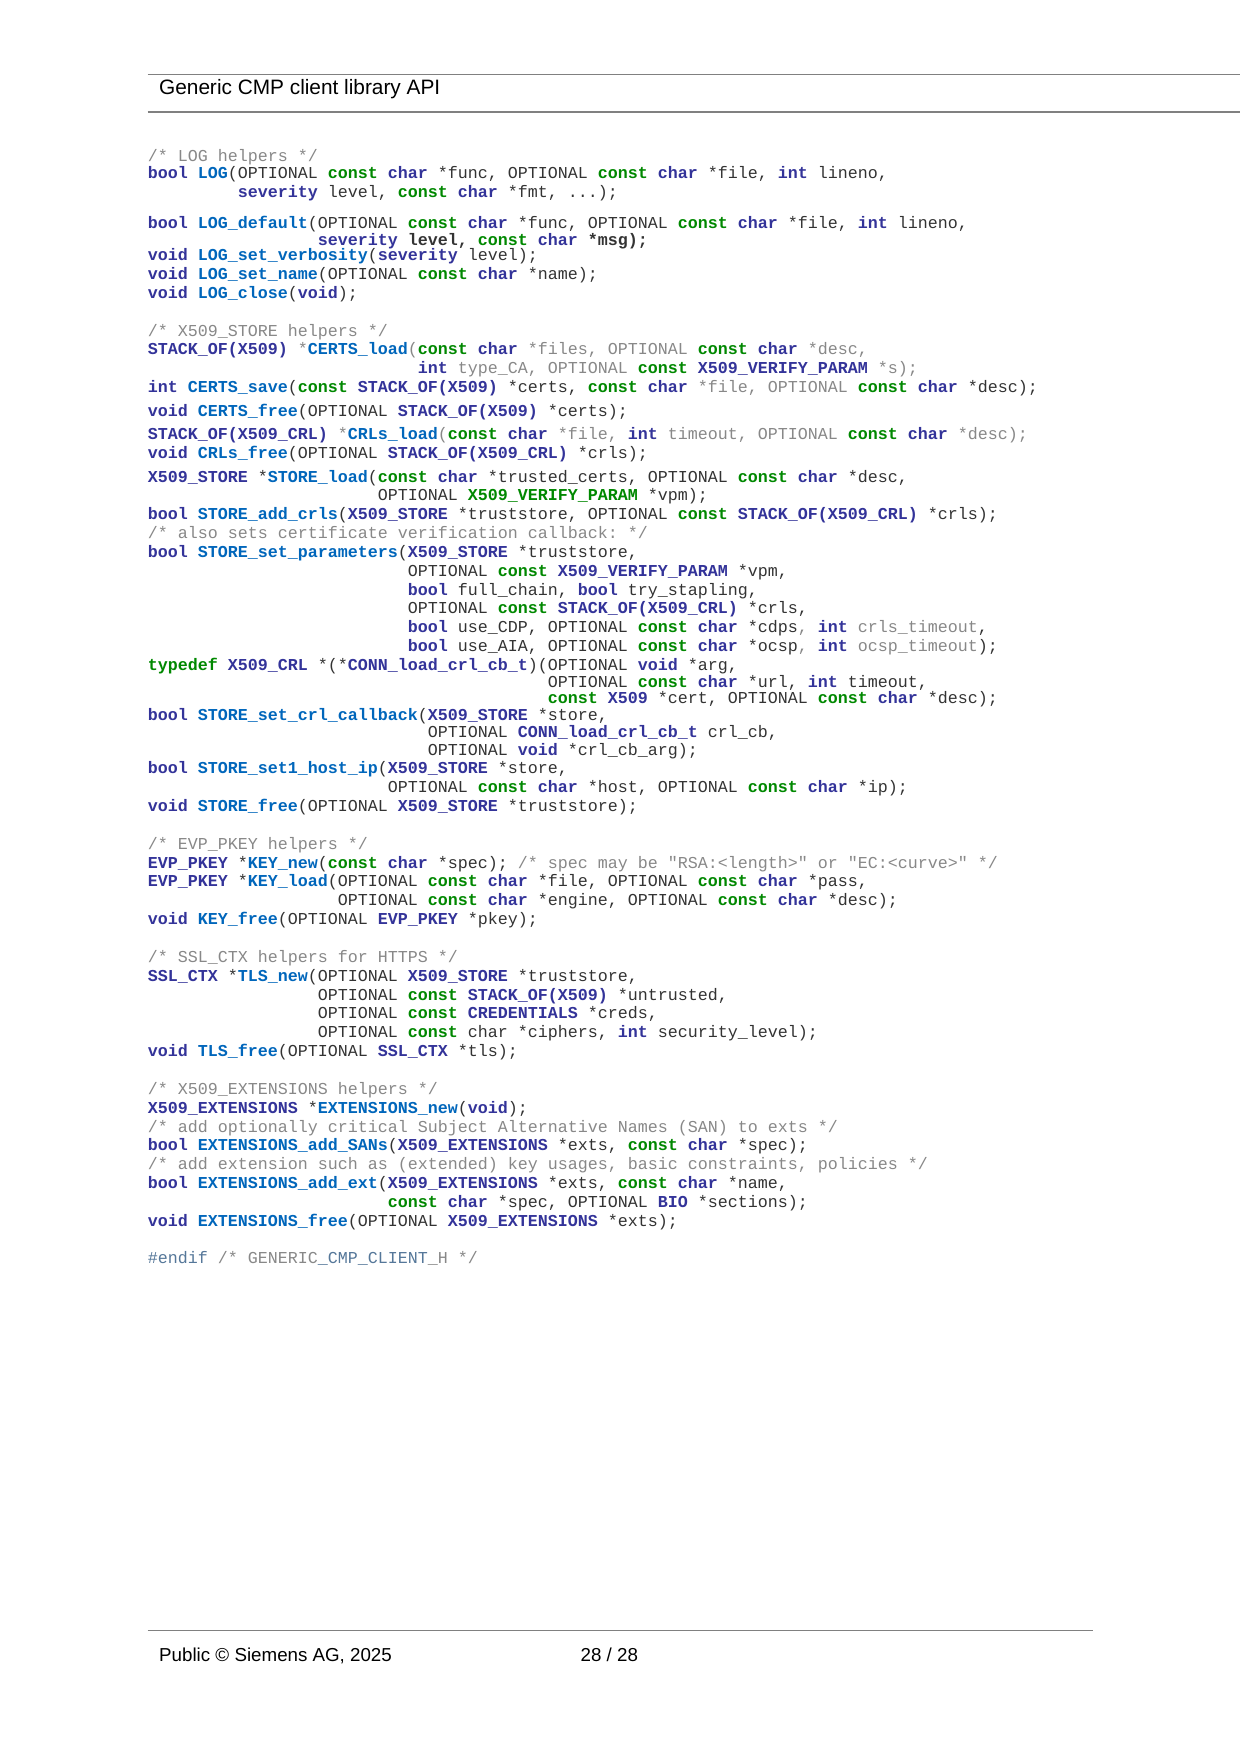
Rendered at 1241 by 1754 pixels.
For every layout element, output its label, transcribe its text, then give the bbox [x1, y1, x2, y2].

text const char *spec, OPTIONAL BIO *sections); [148, 1193, 1092, 1212]
text SSL_CTX *TLS_new(OPTIONAL X509_STORE *truststore, OPTIONAL const STACK_OF(X509) *untrusted, [148, 967, 1092, 1005]
text X509_STORE *STORE_load(const char *trusted_certs, OPTIONAL const char *desc, OPTIONAL X509_VERIFY_PARAM *vpm); [148, 468, 1092, 506]
text int CERTS_save(const STACK_OF(X509) *certs, const char *file, OPTIONAL const char *desc); [148, 379, 1092, 397]
text STACK_OF(X509_CRL) *CRLs_load(const char *file, int timeout, OPTIONAL const char *desc); [148, 426, 1092, 444]
text OPTIONAL void *crl_cb_arg); [148, 741, 1092, 760]
text bool LOG(OPTIONAL const char *func, OPTIONAL const char *file, int lineno, severity level, const char *fmt, ...); [148, 164, 1092, 202]
text #endif /* GENERIC_CMP_CLIENT_H */ [148, 1250, 1092, 1269]
text void KEY_free(OPTIONAL EVP_PKEY *pkey); [148, 911, 1092, 929]
text EVP_PKEY *KEY_load(OPTIONAL const char *file, OPTIONAL const char *pass, OPTIONAL const char *engine, OPTIONAL const char *desc); [148, 873, 1092, 911]
text void TLS_free(OPTIONAL SSL_CTX *tls); [148, 1043, 1092, 1062]
text /* EVP_PKEY helpers */ [148, 835, 1092, 854]
text X509_EXTENSIONS *EXTENSIONS_new(void); [148, 1099, 1092, 1118]
text void CERTS_free(OPTIONAL STACK_OF(X509) *certs); [148, 402, 1092, 421]
text int type_CA, OPTIONAL const X509_VERIFY_PARAM *s); [148, 360, 1092, 379]
text bool STORE_set1_host_ip(X509_STORE *store, [148, 760, 1092, 779]
text OPTIONAL const CREDENTIALS *creds, OPTIONAL const char *ciphers, int security_level); [148, 1005, 1092, 1043]
text EVP_PKEY *KEY_new(const char *spec); /* spec may be "RSA:<length>" or "EC:<curve>" */ [148, 854, 1092, 873]
text bool full_chain, bool try_stapling, [148, 581, 1092, 600]
text OPTIONAL const X509_VERIFY_PARAM *vpm, [148, 562, 1092, 581]
text bool EXTENSIONS_add_ext(X509_EXTENSIONS *exts, const char *name, [148, 1175, 1092, 1193]
text /* X509_EXTENSIONS helpers */ [148, 1080, 1092, 1099]
text bool STORE_set_crl_callback(X509_STORE *store, [148, 707, 1092, 724]
text OPTIONAL CONN_load_crl_cb_t crl_cb, [148, 724, 1092, 741]
text bool use_AIA, OPTIONAL const char *ocsp, int ocsp_timeout); [148, 638, 1092, 657]
text bool use_CDP, OPTIONAL const char *cdps, int crls_timeout, [148, 619, 1092, 638]
text void STORE_free(OPTIONAL X509_STORE *truststore); [148, 798, 1092, 816]
text OPTIONAL const char *host, OPTIONAL const char *ip); [148, 779, 1092, 798]
text /* add optionally critical Subject Alternative Names (SAN) to exts */ [148, 1118, 1092, 1137]
text bool STORE_add_crls(X509_STORE *truststore, OPTIONAL const STACK_OF(X509_CRL) *crls); [148, 506, 1092, 525]
text void EXTENSIONS_free(OPTIONAL X509_EXTENSIONS *exts); [148, 1212, 1092, 1231]
text const X509 *cert, OPTIONAL const char *desc); [148, 690, 1092, 707]
text severity level, const char *msg); void LOG_set_verbosity(severity level); [148, 232, 1092, 266]
text void LOG_set_name(OPTIONAL const char *name); [148, 266, 1092, 284]
text bool STORE_set_parameters(X509_STORE *truststore, [148, 543, 1092, 562]
text STACK_OF(X509) *CERTS_load(const char *files, OPTIONAL const char *desc, [148, 341, 1092, 360]
text /* X509_STORE helpers */ [148, 322, 1092, 341]
text void CRLs_free(OPTIONAL STACK_OF(X509_CRL) *crls); [148, 444, 1092, 463]
text /* add extension such as (extended) key usages, basic constraints, policies */ [148, 1156, 1092, 1175]
text OPTIONAL const char *url, int timeout, [148, 673, 1092, 690]
text bool LOG_default(OPTIONAL const char *func, OPTIONAL const char *file, int lineno, [148, 215, 1092, 232]
text typedef X509_CRL *(*CONN_load_crl_cb_t)(OPTIONAL void *arg, [148, 657, 1092, 673]
text /* also sets certificate verification callback: */ [148, 525, 1092, 543]
text /* SSL_CTX helpers for HTTPS */ [148, 948, 1092, 967]
text OPTIONAL const STACK_OF(X509_CRL) *crls, [148, 600, 1092, 619]
text bool EXTENSIONS_add_SANs(X509_EXTENSIONS *exts, const char *spec); [148, 1137, 1092, 1156]
text /* LOG helpers */ [148, 148, 1092, 164]
text void LOG_close(void); [148, 284, 1092, 303]
